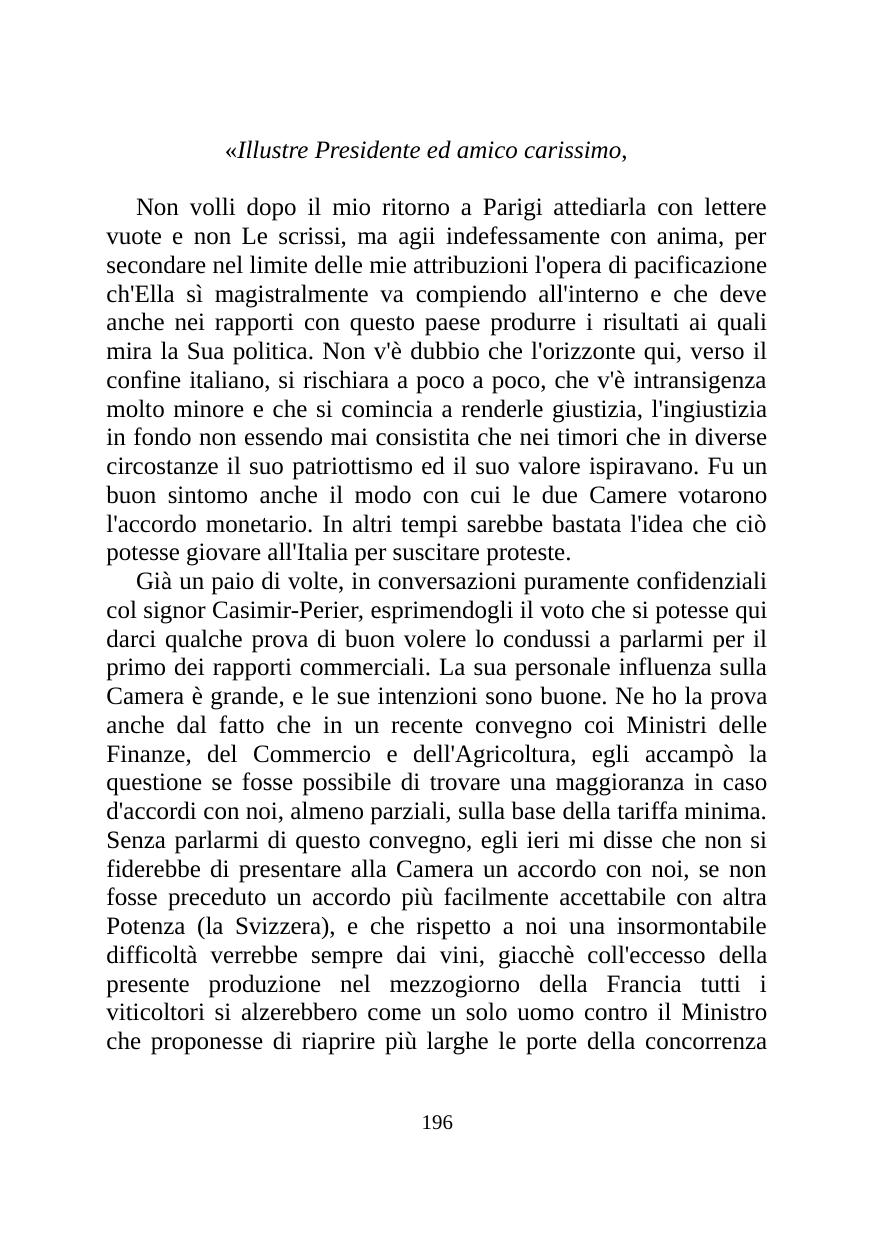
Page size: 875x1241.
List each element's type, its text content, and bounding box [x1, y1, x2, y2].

text «Illustre Presidente ed amico carissimo, [195, 135, 768, 164]
text Non volli dopo il mio ritorno a Parigi attediarla con lettere vuote e non Le scrissi, ma agii indefessamente con anima, per secondare nel limite delle mie attribuzioni l'opera di pacificazione ch'Ella sì magistralmente va compiendo all'interno e che deve anche nei rapporti con questo paese produrre i risultati ai quali mira la Sua politica. Non v'è dubbio che l'orizzonte qui, verso il confine italiano, si rischiara a poco a poco, che v'è intransigenza molto minore e che si comincia a renderle giustizia, l'ingiustizia in fondo non essendo mai consistita che nei timori che in diverse circostanze il suo patriottismo ed il suo valore ispiravano. Fu un buon sintomo anche il modo con cui le due Camere votarono l'accordo monetario. In altri tempi sarebbe bastata l'idea che ciò potesse giovare all'Italia per suscitare proteste. [106, 192, 768, 566]
text Già un paio di volte, in conversazioni puramente confidenziali col signor Casimir-Perier, esprimendogli il voto che si potesse qui darci qualche prova di buon volere lo condussi a parlarmi per il primo dei rapporti commerciali. La sua personale influenza sulla Camera è grande, e le sue intenzioni sono buone. Ne ho la prova anche dal fatto che in un recente convegno coi Ministri delle Finanze, del Commercio e dell'Agricoltura, egli accampò la questione se fosse possibile di trovare una maggioranza in caso d'accordi con noi, almeno parziali, sulla base della tariffa minima. Senza parlarmi di questo convegno, egli ieri mi disse che non si fiderebbe di presentare alla Camera un accordo con noi, se non fosse preceduto un accordo più facilmente accettabile con altra Potenza (la Svizzera), e che rispetto a noi una insormontabile difficoltà verrebbe sempre dai vini, giacchè coll'eccesso della presente produzione nel mezzogiorno della Francia tutti i viticoltori si alzerebbero come un solo uomo contro il Ministro che proponesse di riaprire più larghe le porte della concorrenza [106, 566, 768, 1055]
